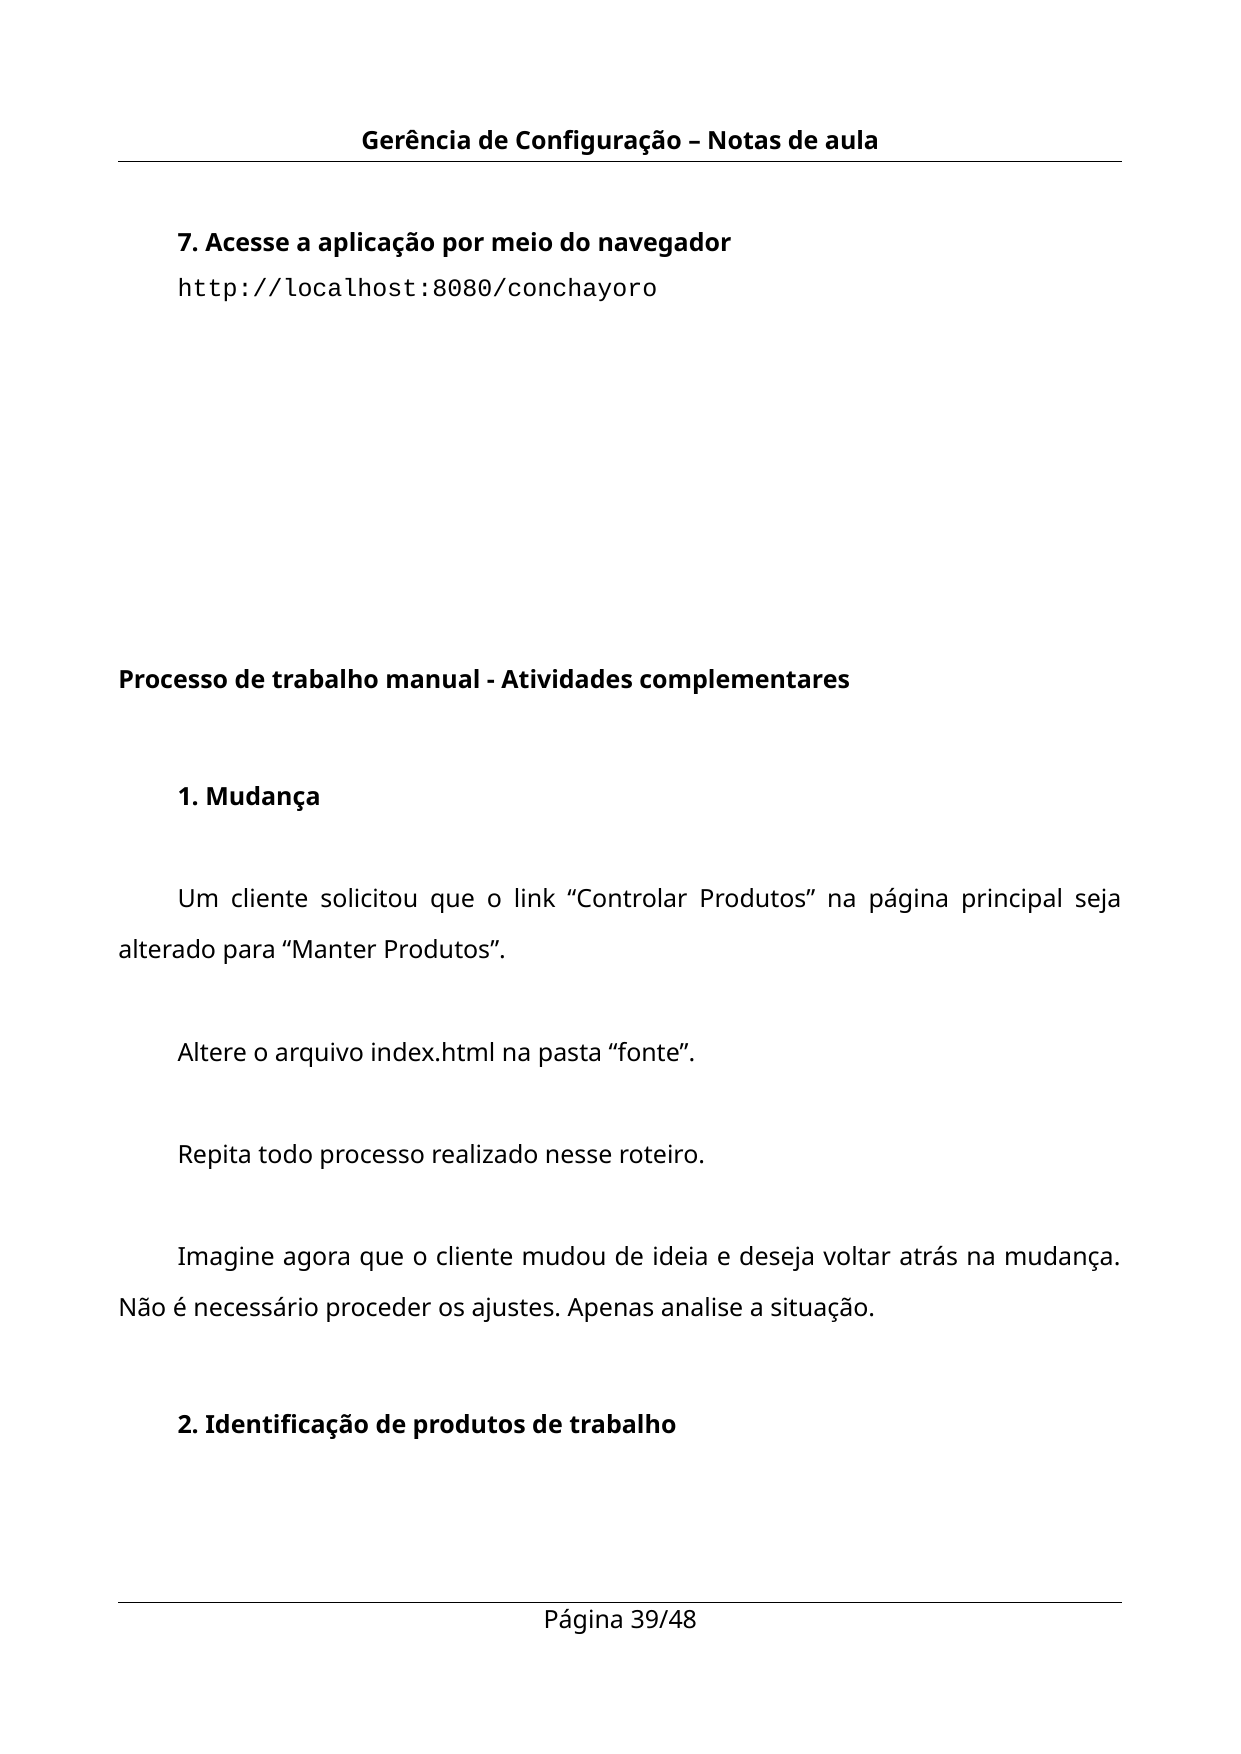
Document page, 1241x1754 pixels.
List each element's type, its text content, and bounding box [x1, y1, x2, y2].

text 7. Acesse a aplicação por meio do navegador [118, 224, 1122, 259]
text Um cliente solicitou que o link “Controlar Produtos” na página principal seja alterado para “Manter Produtos”. [118, 881, 1122, 966]
text Altere o arquivo index.html na pasta “fonte”. [118, 1034, 1122, 1068]
text http://localhost:8080/conchayoro [118, 276, 1122, 304]
text Processo de trabalho manual - Atividades complementares [118, 662, 1122, 696]
text 2. Identificação de produtos de trabalho [118, 1406, 1122, 1440]
text Repita todo processo realizado nesse roteiro. [118, 1136, 1122, 1170]
text Imagine agora que o cliente mudou de ideia e deseja voltar atrás na mudança. Não é necessário proceder os ajustes. Apenas analise a situação. [118, 1238, 1122, 1323]
text 1. Mudança [118, 779, 1122, 813]
